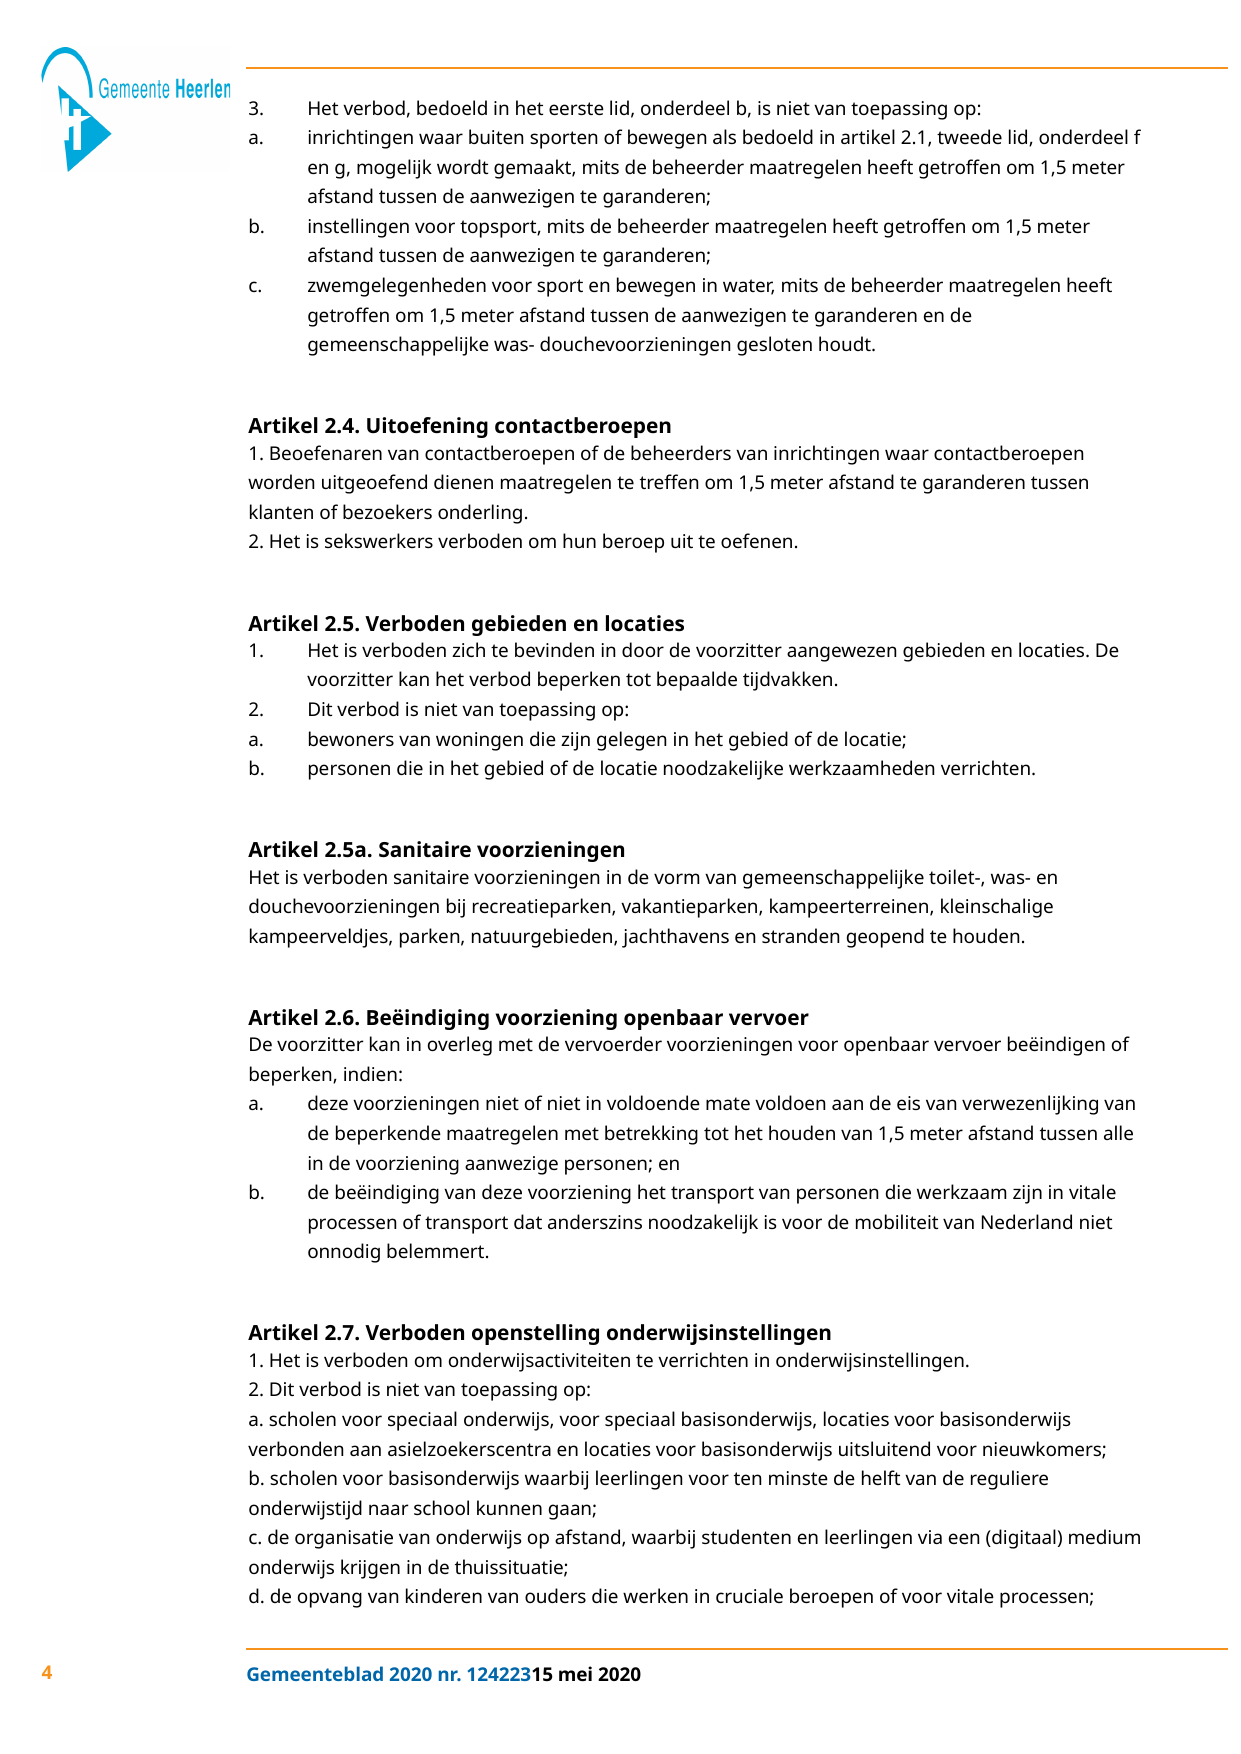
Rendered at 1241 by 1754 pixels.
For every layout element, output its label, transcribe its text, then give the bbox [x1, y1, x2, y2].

text 1. Beoefenaren van contactberoepen of de beheerders van inrichtingen waar contactberoepen worden uitgeoefend dienen maatregelen te treffen om 1,5 meter afstand te garanderen tussen klanten of bezoekers onderling. [248, 440, 1152, 525]
text 2. Dit verbod is niet van toepassing op: [248, 1377, 1152, 1402]
text b. scholen voor basisonderwijs waarbij leerlingen voor ten minste de helft van de reguliere onderwijstijd naar school kunnen gaan; [248, 1465, 1152, 1521]
list zwemgelegenheden voor sport en bewegen in water, mits de beheerder maatregelen heeft getroffen om 1,5 meter afstand tussen de aanwezigen te garanderen en de gemeenschappelijke was- douchevoorzieningen gesloten houdt. [248, 272, 1152, 357]
list personen die in het gebied of de locatie noodzakelijke werkzaamheden verrichten. [248, 755, 1152, 781]
list Het verbod, bedoeld in het eerste lid, onderdeel b, is niet van toepassing op: [248, 95, 1152, 121]
text Artikel 2.5a. Sanitaire voorzieningen [248, 835, 1152, 864]
list Het is verboden zich te bevinden in door de voorzitter aangewezen gebieden en locaties. De voorzitter kan het verbod beperken tot bepaalde tijdvakken. [248, 637, 1152, 692]
picture [41, 47, 59, 70]
text Artikel 2.7. Verboden openstelling onderwijsinstellingen [248, 1318, 1152, 1347]
text Het is verboden sanitaire voorzieningen in de vorm van gemeenschappelijke toilet-, was- en douchevoorzieningen bij recreatieparken, vakantieparken, kampeerterreinen, kleinschalige kampeerveldjes, parken, natuurgebieden, jachthavens en stranden geopend te houden. [248, 864, 1152, 949]
list de beëindiging van deze voorziening het transport van personen die werkzaam zijn in vitale processen of transport dat anderszins noodzakelijk is voor de mobiliteit van Nederland niet onnodig belemmert. [248, 1179, 1152, 1264]
text d. de opvang van kinderen van ouders die werken in cruciale beroepen of voor vitale processen; [248, 1584, 1152, 1609]
text Artikel 2.4. Uitoefening contactberoepen [248, 411, 1152, 440]
text a. scholen voor speciaal onderwijs, voor speciaal basisonderwijs, locaties voor basisonderwijs verbonden aan asielzoekerscentra en locaties voor basisonderwijs uitsluitend voor nieuwkomers; [248, 1406, 1152, 1461]
text 2. Het is sekswerkers verboden om hun beroep uit te oefenen. [248, 529, 1152, 554]
list deze voorzieningen niet of niet in voldoende mate voldoen aan de eis van verwezenlijking van de beperkende maatregelen met betrekking tot het houden van 1,5 meter afstand tussen alle in de voorziening aanwezige personen; en [248, 1091, 1152, 1176]
text Artikel 2.5. Verboden gebieden en locaties [248, 609, 1152, 637]
list instellingen voor topsport, mits de beheerder maatregelen heeft getroffen om 1,5 meter afstand tussen de aanwezigen te garanderen; [248, 213, 1152, 268]
text De voorzitter kan in overleg met de vervoerder voorzieningen voor openbaar vervoer beëindigen of beperken, indien: [248, 1031, 1152, 1087]
list inrichtingen waar buiten sporten of bewegen als bedoeld in artikel 2.1, tweede lid, onderdeel f en g, mogelijk wordt gemaakt, mits de beheerder maatregelen heeft getroffen om 1,5 meter afstand tussen de aanwezigen te garanderen; [248, 124, 1152, 209]
text 1. Het is verboden om onderwijsactiviteiten te verrichten in onderwijsinstellingen. [248, 1347, 1152, 1373]
text c. de organisatie van onderwijs op afstand, waarbij studenten en leerlingen via een (digitaal) medium onderwijs krijgen in de thuissituatie; [248, 1524, 1152, 1580]
picture [41, 47, 231, 172]
text Artikel 2.6. Beëindiging voorziening openbaar vervoer [248, 1003, 1152, 1031]
list bewoners van woningen die zijn gelegen in het gebied of de locatie; [248, 726, 1152, 752]
list Dit verbod is niet van toepassing op: [248, 696, 1152, 722]
